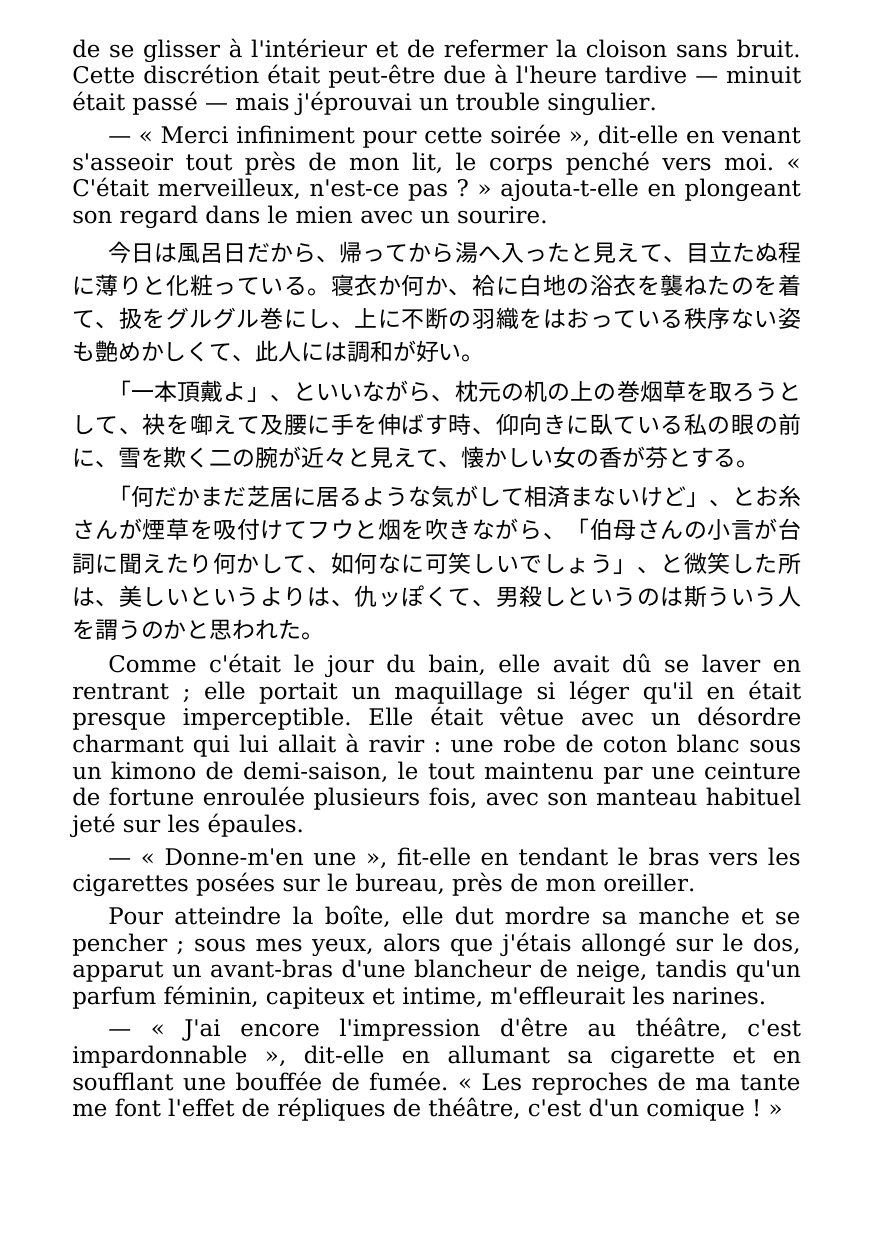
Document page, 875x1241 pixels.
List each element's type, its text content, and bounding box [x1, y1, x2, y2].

text — « Donne-m'en une », fit-elle en tendant le bras vers les cigarettes posées sur le bureau, près de mon oreiller. [72, 844, 802, 897]
text de se glisser à l'intérieur et de refermer la cloison sans bruit. Cette discrétion était peut-être due à l'heure tardive — minuit était passé — mais j'éprouvai un trouble singulier. [72, 36, 802, 116]
text Comme c'était le jour du bain, elle avait dû se laver en rentrant ; elle portait un maquillage si léger qu'il en était presque imperceptible. Elle était vêtue avec un désordre charmant qui lui allait à ravir : une robe de coton blanc sous un kimono de demi-saison, le tout maintenu par une ceinture de fortune enroulée plusieurs fois, avec son manteau habituel jeté sur les épaules. [72, 651, 802, 838]
text — « J'ai encore l'impression d'être au théâtre, c'est impardonnable », dit-elle en allumant sa cigarette et en soufflant une bouffée de fumée. « Les reproches de ma tante me font l'effet de répliques de théâtre, c'est d'un comique ! » [72, 1016, 802, 1122]
text 「何だかまだ芝居に居るような気がして相済まないけど」、とお糸さんが煙草を吸付けてフウと烟を吹きながら、「伯母さんの小言が台詞に聞えたり何かして、如何なに可笑しいでしょう」、と微笑した所は、美しいというよりは、仇ッぽくて、男殺しというのは斯ういう人を謂うのかと思われた。 [72, 479, 802, 645]
text Pour atteindre la boîte, elle dut mordre sa manche et se pencher ; sous mes yeux, alors que j'étais allongé sur le dos, apparut un avant-bras d'une blancheur de neige, tandis qu'un parfum féminin, capiteux et intime, m'effleurait les narines. [72, 903, 802, 1010]
text 今日は風呂日だから、帰ってから湯へ入ったと見えて、目立たぬ程に薄りと化粧っている。寝衣か何か、袷に白地の浴衣を襲ねたのを着て、扱をグルグル巻にし、上に不断の羽織をはおっている秩序ない姿も艶めかしくて、此人には調和が好い。 [72, 234, 802, 367]
text 「一本頂戴よ」、といいながら、枕元の机の上の巻烟草を取ろうとして、袂を啣えて及腰に手を伸ばす時、仰向きに臥ている私の眼の前に、雪を欺く二の腕が近々と見えて、懐かしい女の香が芬とする。 [72, 373, 802, 473]
text — « Merci infiniment pour cette soirée », dit-elle en venant s'asseoir tout près de mon lit, le corps penché vers moi. « C'était merveilleux, n'est-ce pas ? » ajouta-t-elle en plongeant son regard dans le mien avec un sourire. [72, 122, 802, 229]
